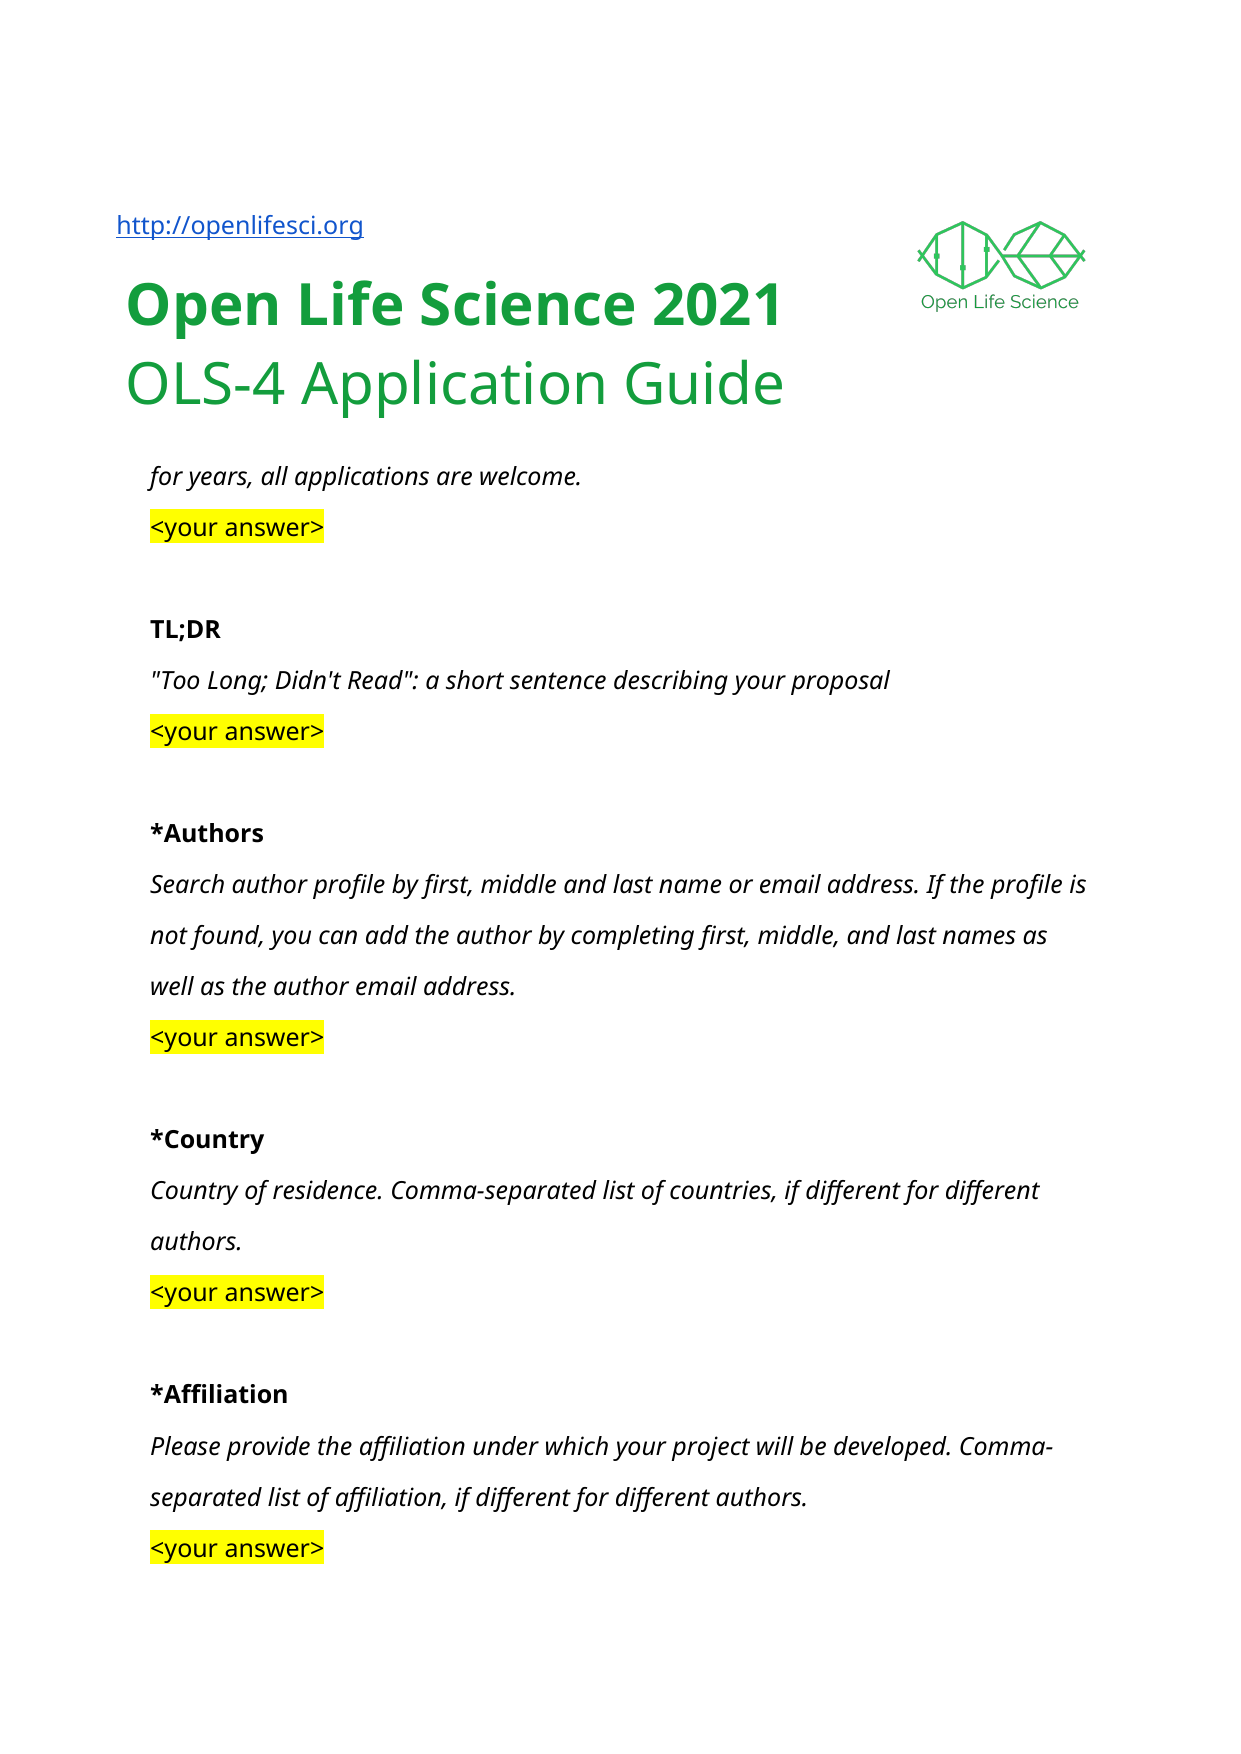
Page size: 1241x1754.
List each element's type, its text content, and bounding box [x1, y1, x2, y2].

text Country of residence. Comma-separated list of countries, if different for different authors. [150, 1173, 1090, 1258]
text *Affiliation [150, 1377, 1090, 1411]
picture [903, 207, 1091, 322]
text *Authors [150, 816, 1090, 850]
text Please provide the affiliation under which your project will be developed. Comma-separated list of affiliation, if different for different authors. [150, 1428, 1090, 1513]
text <your answer> [150, 509, 1090, 543]
text <your answer> [150, 713, 1090, 748]
text "Too Long; Didn't Read": a short sentence describing your proposal [150, 662, 1090, 697]
text <your answer> [150, 1275, 1090, 1309]
text Search author profile by first, middle and last name or email address. If the profile is not found, you can add the author by completing first, middle, and last names as well as the author email address. [150, 867, 1090, 1003]
text <your answer> [150, 1020, 1090, 1054]
text *Country [150, 1122, 1090, 1156]
text TL;DR [150, 611, 1090, 646]
text for years, all applications are welcome. [150, 458, 1090, 492]
text <your answer> [150, 1530, 1090, 1564]
